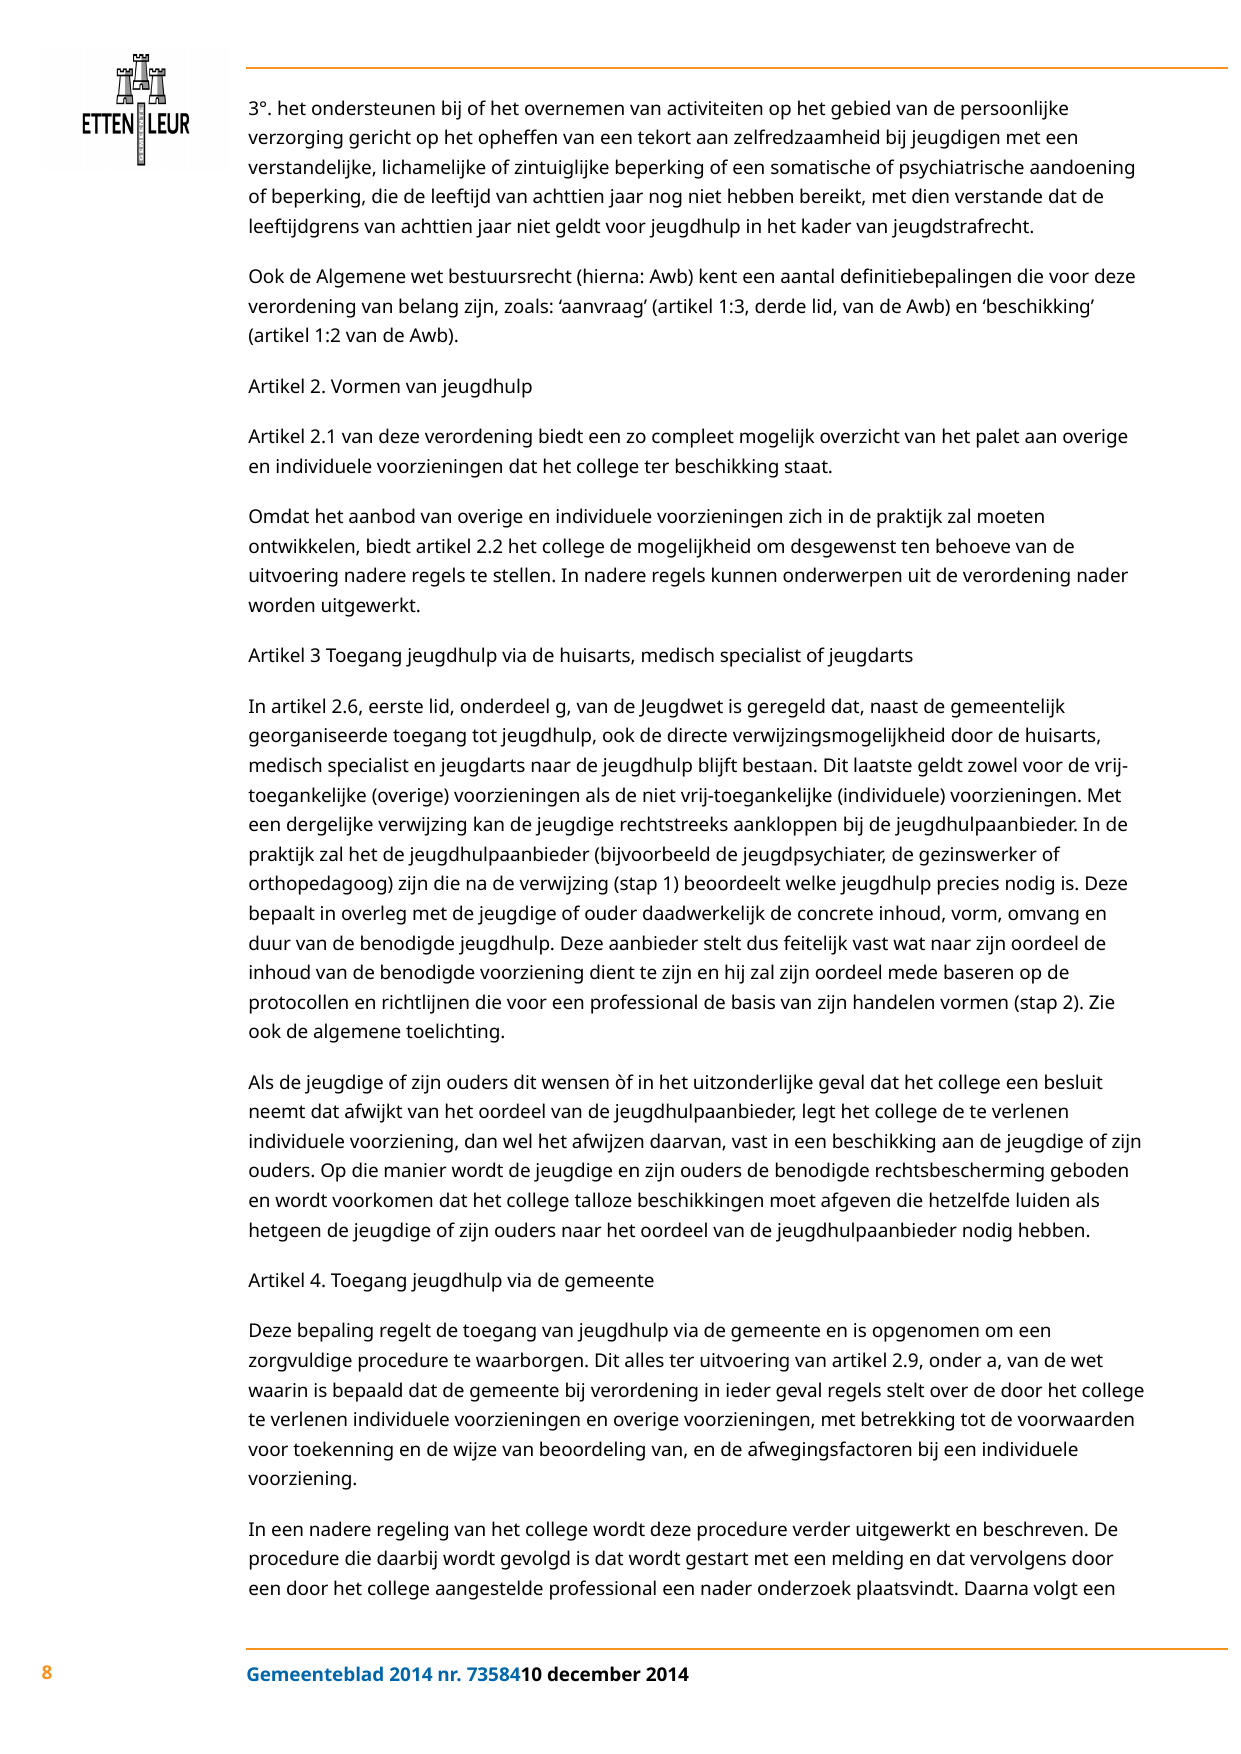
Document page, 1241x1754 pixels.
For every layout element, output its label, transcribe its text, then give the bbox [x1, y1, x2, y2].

text 3°. het ondersteunen bij of het overnemen van activiteiten op het gebied van de persoonlijke verzorging gericht op het opheffen van een tekort aan zelfredzaamheid bij jeugdigen met een verstandelijke, lichamelijke of zintuiglijke beperking of een somatische of psychiatrische aandoening of beperking, die de leeftijd van achttien jaar nog niet hebben bereikt, met dien verstande dat de leeftijdgrens van achttien jaar niet geldt voor jeugdhulp in het kader van jeugdstrafrecht. [248, 95, 1152, 239]
text Omdat het aanbod van overige en individuele voorzieningen zich in de praktijk zal moeten ontwikkelen, biedt artikel 2.2 het college de mogelijkheid om desgewenst ten behoeve van de uitvoering nadere regels te stellen. In nadere regels kunnen onderwerpen uit de verordening nader worden uitgewerkt. [248, 503, 1152, 618]
text Als de jeugdige of zijn ouders dit wensen òf in het uitzonderlijke geval dat het college een besluit neemt dat afwijkt van het oordeel van de jeugdhulpaanbieder, legt het college de te verlenen individuele voorziening, dan wel het afwijzen daarvan, vast in een beschikking aan de jeugdige of zijn ouders. Op die manier wordt de jeugdige en zijn ouders de benodigde rechtsbescherming geboden en wordt voorkomen dat het college talloze beschikkingen moet afgeven die hetzelfde luiden als hetgeen de jeugdige of zijn ouders naar het oordeel van de jeugdhulpaanbieder nodig hebben. [248, 1069, 1152, 1243]
picture [41, 47, 231, 172]
text Artikel 2. Vormen van jeugdhulp [248, 373, 1152, 399]
text In artikel 2.6, eerste lid, onderdeel g, van de Jeugdwet is geregeld dat, naast de gemeentelijk georganiseerde toegang tot jeugdhulp, ook de directe verwijzingsmogelijkheid door de huisarts, medisch specialist en jeugdarts naar de jeugdhulp blijft bestaan. Dit laatste geldt zowel voor de vrij-toegankelijke (overige) voorzieningen als de niet vrij-toegankelijke (individuele) voorzieningen. Met een dergelijke verwijzing kan de jeugdige rechtstreeks aankloppen bij de jeugdhulpaanbieder. In de praktijk zal het de jeugdhulpaanbieder (bijvoorbeeld de jeugdpsychiater, de gezinswerker of orthopedagoog) zijn die na de verwijzing (stap 1) beoordeelt welke jeugdhulp precies nodig is. Deze bepaalt in overleg met de jeugdige of ouder daadwerkelijk de concrete inhoud, vorm, omvang en duur van de benodigde jeugdhulp. Deze aanbieder stelt dus feitelijk vast wat naar zijn oordeel de inhoud van de benodigde voorziening dient te zijn en hij zal zijn oordeel mede baseren op de protocollen en richtlijnen die voor een professional de basis van zijn handelen vormen (stap 2). Zie ook de algemene toelichting. [248, 693, 1152, 1044]
text Deze bepaling regelt de toegang van jeugdhulp via de gemeente en is opgenomen om een zorgvuldige procedure te waarborgen. Dit alles ter uitvoering van artikel 2.9, onder a, van de wet waarin is bepaald dat de gemeente bij verordening in ieder geval regels stelt over de door het college te verlenen individuele voorzieningen en overige voorzieningen, met betrekking tot de voorwaarden voor toekenning en de wijze van beoordeling van, en de afwegingsfactoren bij een individuele voorziening. [248, 1318, 1152, 1491]
text Ook de Algemene wet bestuursrecht (hierna: Awb) kent een aantal definitiebepalingen die voor deze verordening van belang zijn, zoals: ‘aanvraag’ (artikel 1:3, derde lid, van de Awb) en ‘beschikking’ (artikel 1:2 van de Awb). [248, 263, 1152, 348]
text Artikel 3 Toegang jeugdhulp via de huisarts, medisch specialist of jeugdarts [248, 643, 1152, 668]
text Artikel 2.1 van deze verordening biedt een zo compleet mogelijk overzicht van het palet aan overige en individuele voorzieningen dat het college ter beschikking staat. [248, 423, 1152, 479]
text In een nadere regeling van het college wordt deze procedure verder uitgewerkt en beschreven. De procedure die daarbij wordt gevolgd is dat wordt gestart met een melding en dat vervolgens door een door het college aangestelde professional een nader onderzoek plaatsvindt. Daarna volgt een [248, 1516, 1152, 1601]
text Artikel 4. Toegang jeugdhulp via de gemeente [248, 1267, 1152, 1293]
